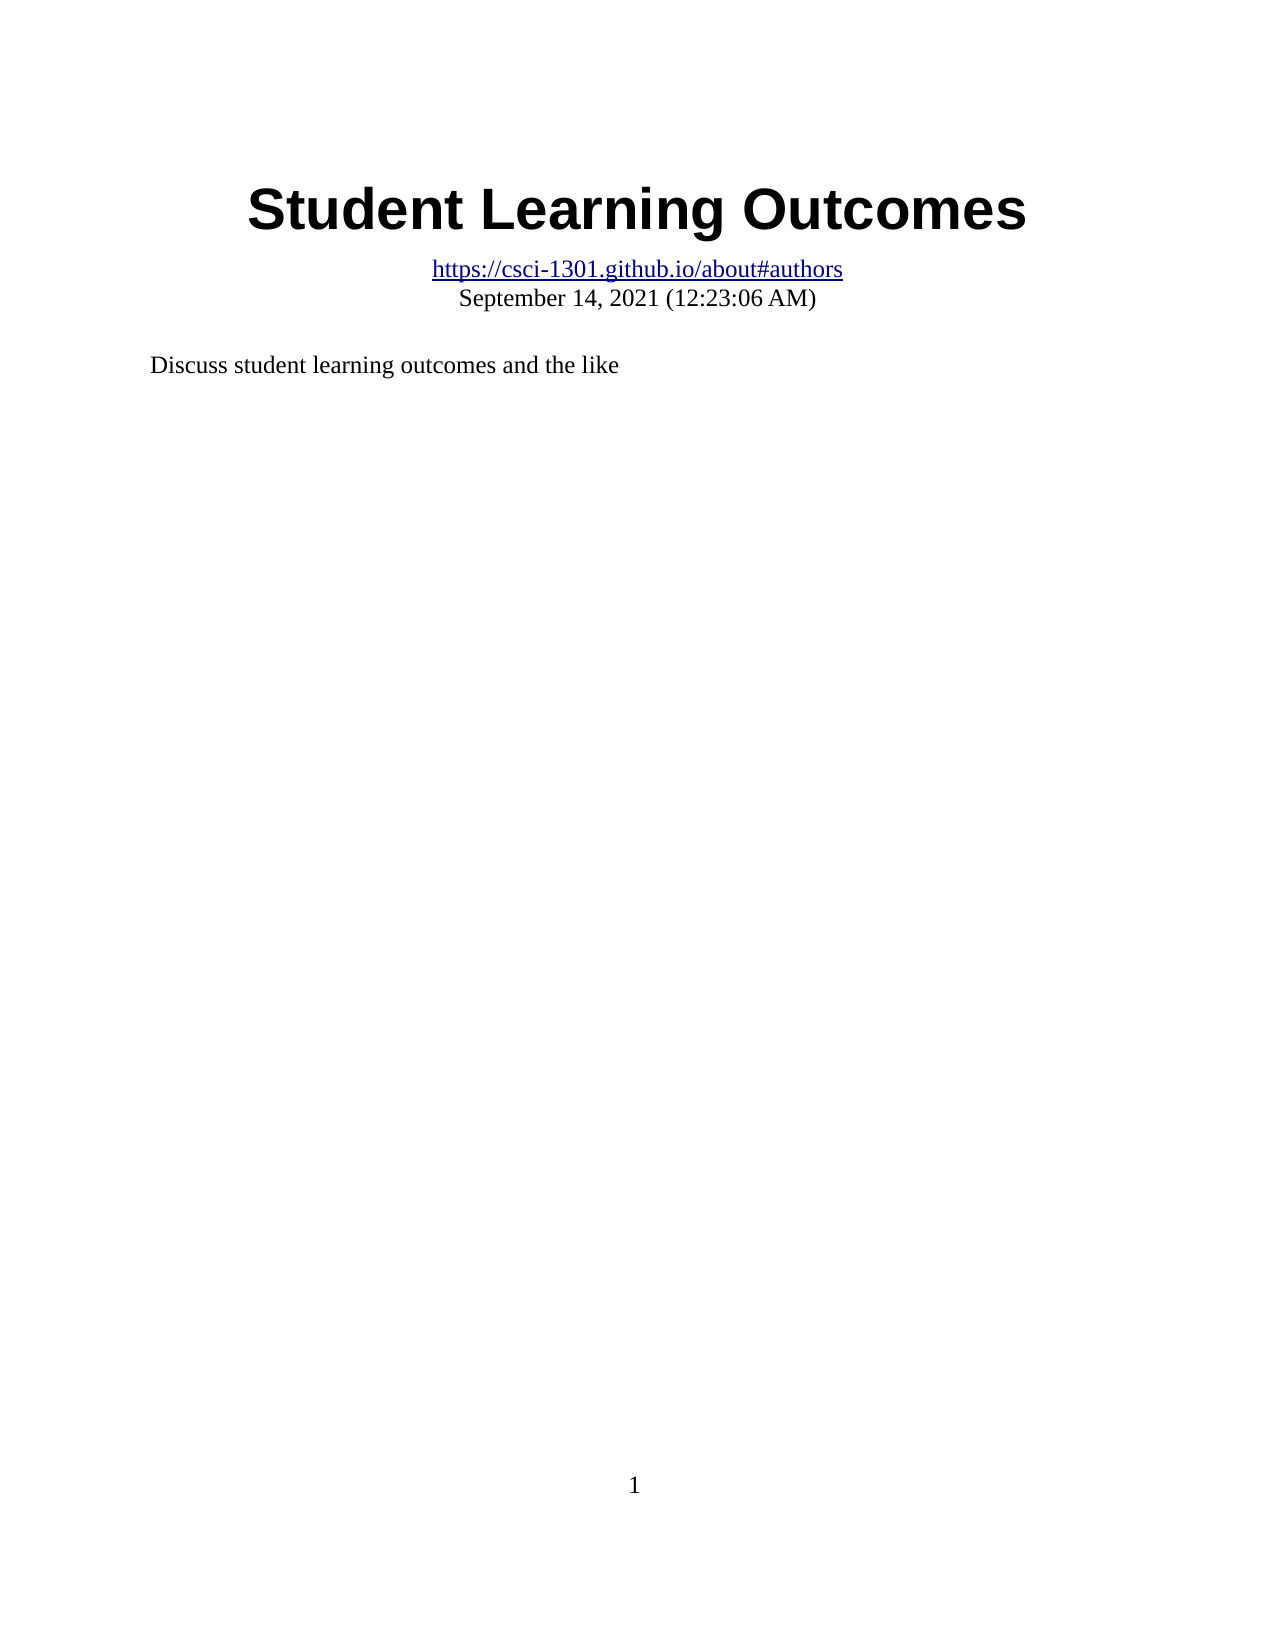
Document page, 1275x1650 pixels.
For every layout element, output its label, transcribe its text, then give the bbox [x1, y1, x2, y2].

text September 14, 2021 (12:23:06 AM) [150, 283, 1125, 312]
title Student Learning Outcomes [150, 175, 1125, 242]
text Discuss student learning outcomes and the like [150, 350, 1125, 378]
text https://csci-1301.github.io/about#authors [150, 254, 1125, 283]
